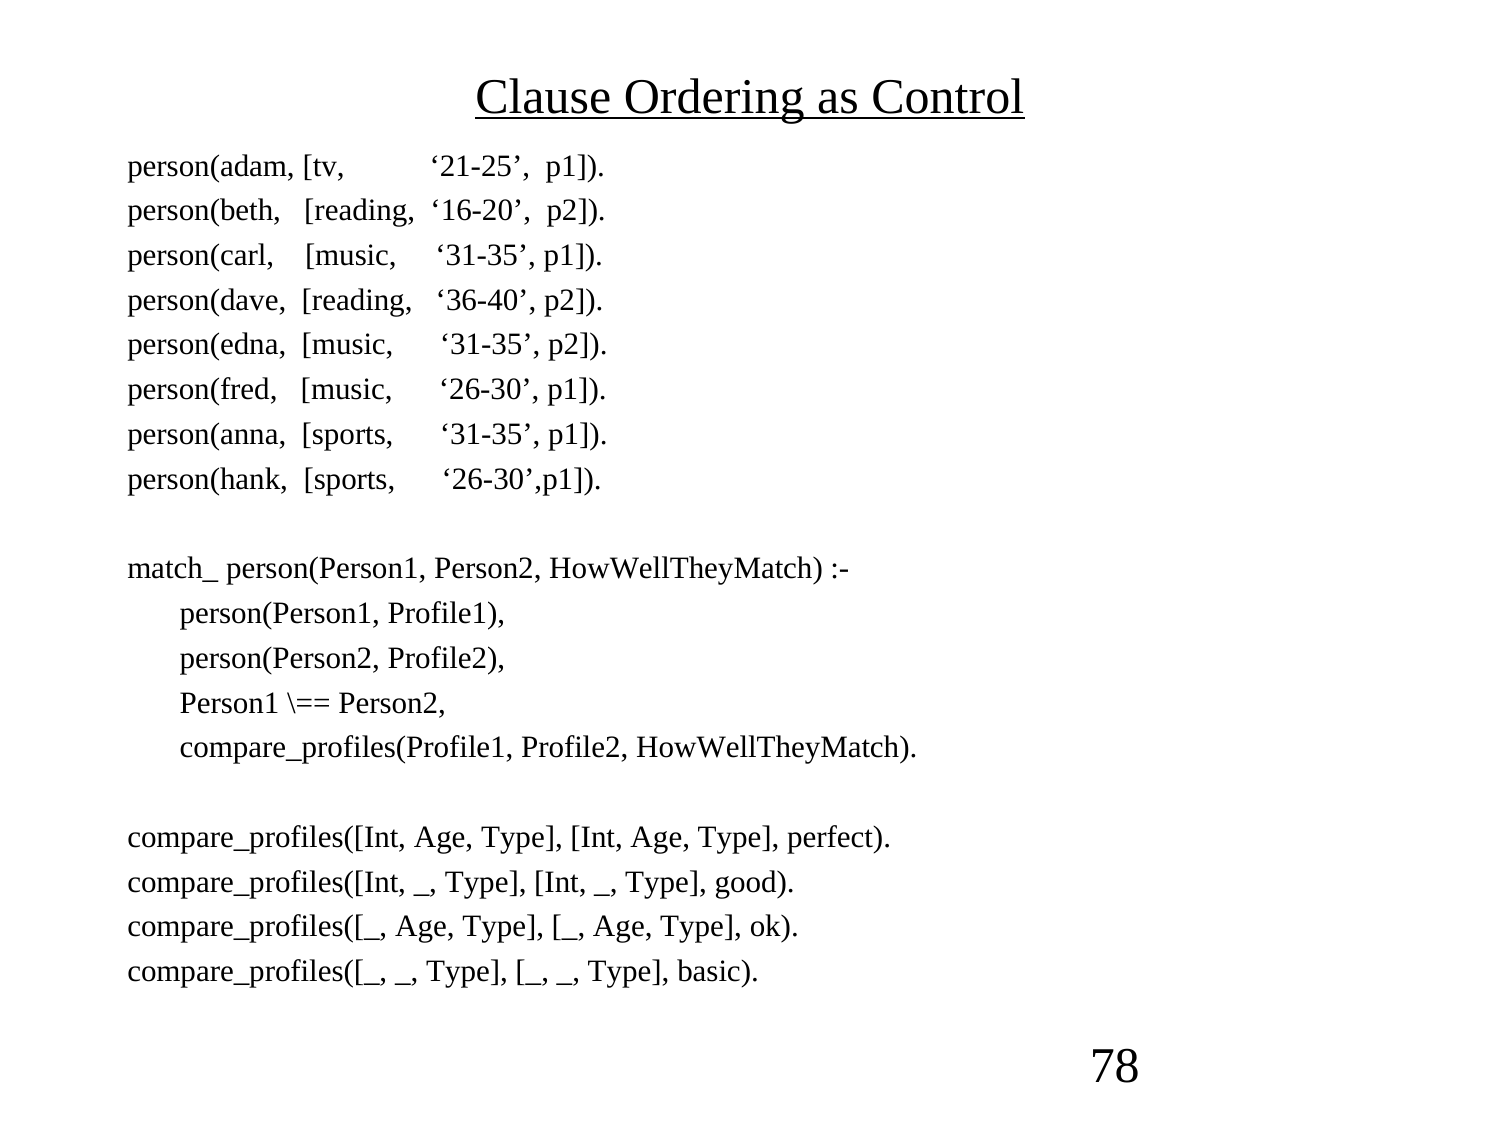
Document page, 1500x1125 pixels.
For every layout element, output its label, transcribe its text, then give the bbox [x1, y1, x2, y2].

list person(adam, [tv, ‘21-25’, p1]). person(beth, [reading, ‘16-20’, p2]). person(carl, [music, ‘31-35’, p1]). person(dave, [reading, ‘36-40’, p2]). person(edna, [music, ‘31-35’, p2]). person(fred, [music, ‘26-30’, p1]). person(anna, [sports, ‘31-35’, p1]). person(hank, [sports, ‘26-30’,p1]). match_ person(Person1, Person2, HowWellTheyMatch) :- person(Person1, Profile1), person(Person2, Profile2), Person1 \== Person2, compare_profiles(Profile1, Profile2, HowWellTheyMatch). compare_profiles([Int, Age, Type], [Int, Age, Type], perfect). compare_profiles([Int, _, Type], [Int, _, Type], good). compare_profiles([_, Age, Type], [_, Age, Type], ok). compare_profiles([_, _, Type], [_, _, Type], basic). [112, 137, 1388, 1000]
title Clause Ordering as Control [112, 0, 1388, 137]
